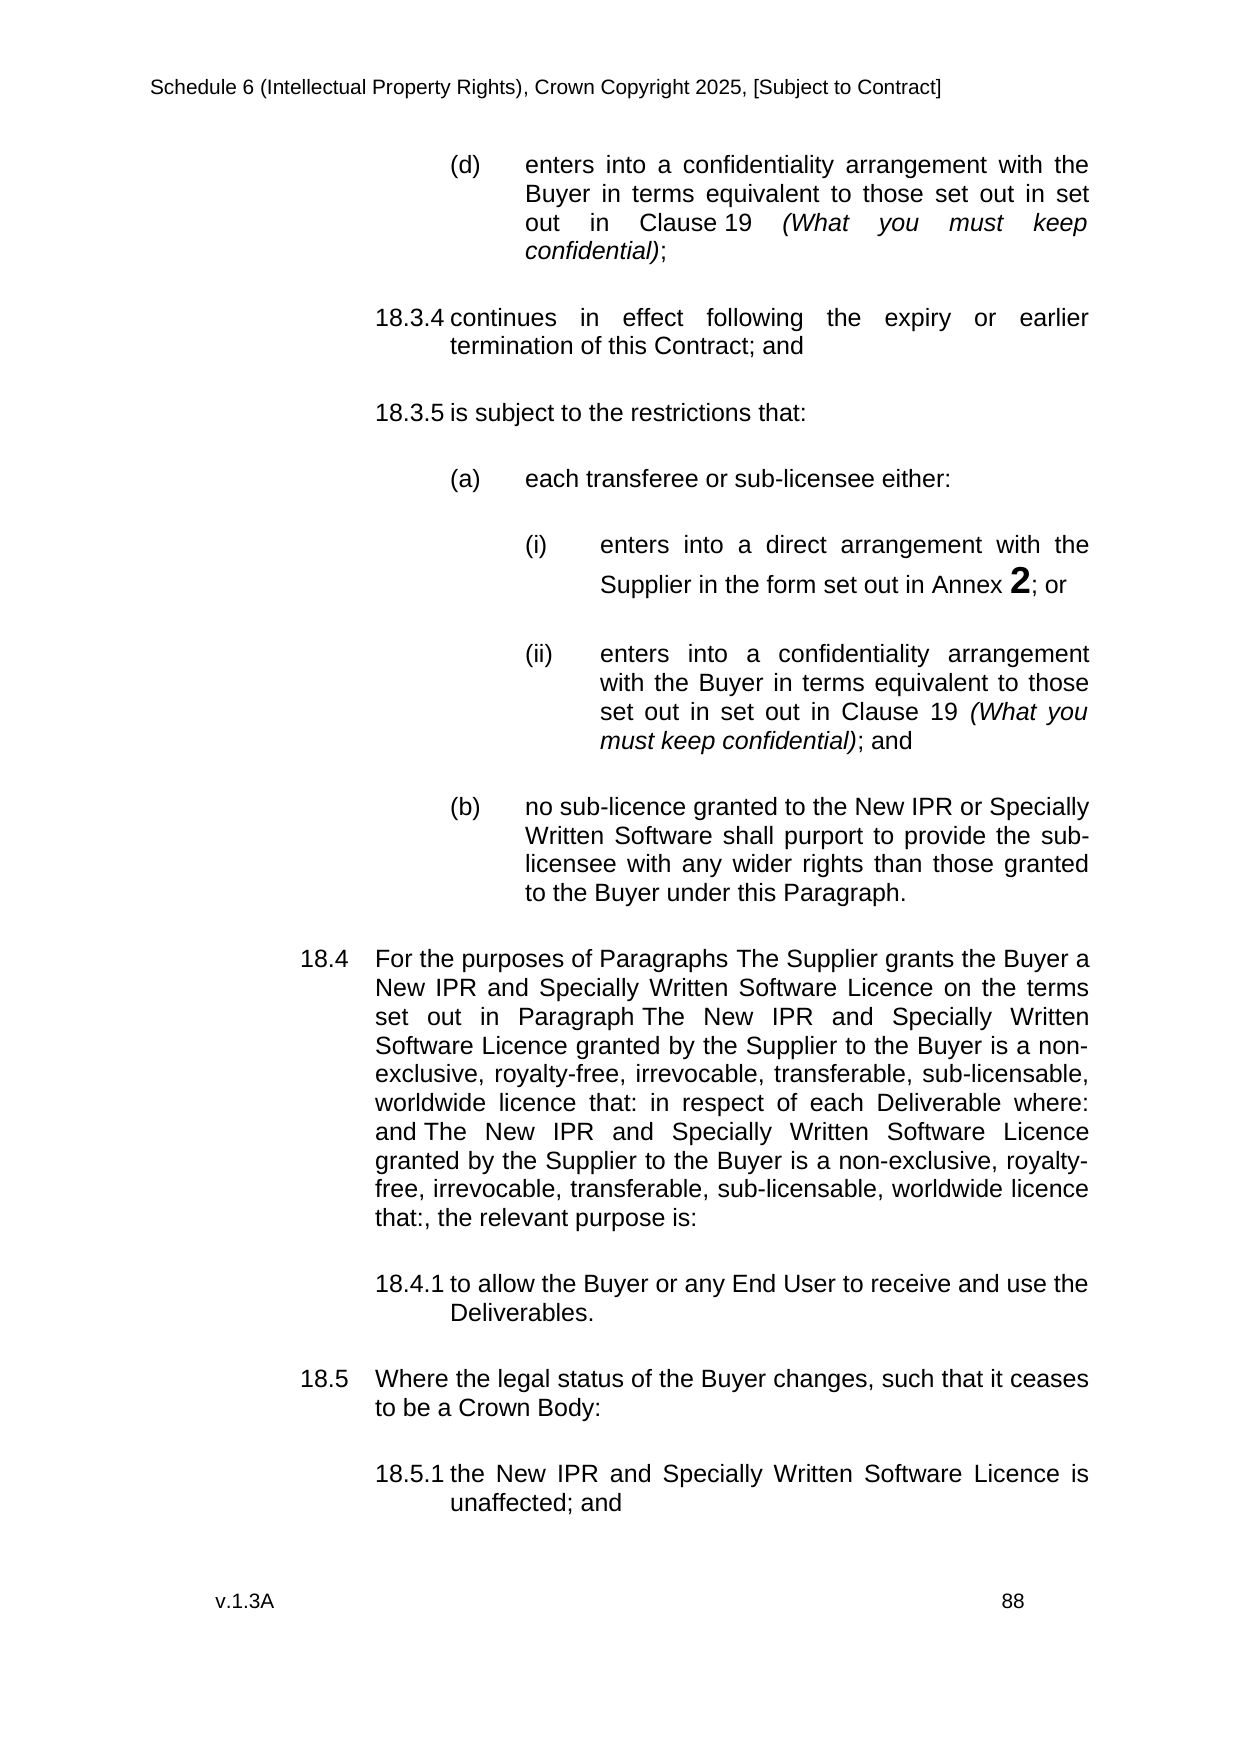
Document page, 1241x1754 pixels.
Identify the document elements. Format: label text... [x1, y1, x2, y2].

list Where the legal status of the Buyer changes, such that it ceases to be a Crown Body: [300, 1364, 1090, 1422]
list is subject to the restrictions that: [375, 397, 1090, 426]
list For the purposes of Paragraphs The Supplier grants the Buyer a New IPR and Specially Written Software Licence on the terms set out in Paragraph The New IPR and Specially Written Software Licence granted by the Supplier to the Buyer is a non-exclusive, royalty-free, irrevocable, transferable, sub-licensable, worldwide licence that: in respect of each Deliverable where: and The New IPR and Specially Written Software Licence granted by the Supplier to the Buyer is a non-exclusive, royalty-free, irrevocable, transferable, sub-licensable, worldwide licence that:, the relevant purpose is: [300, 944, 1090, 1232]
list each transferee or sub-licensee either: [450, 464, 1090, 492]
list continues in effect following the expiry or earlier termination of this Contract; and [375, 302, 1090, 360]
list enters into a confidentiality arrangement with the Buyer in terms equivalent to those set out in set out in Clause 19 (What you must keep confidential); [450, 150, 1090, 265]
list to allow the Buyer or any End User to receive and use the Deliverables. [375, 1269, 1090, 1327]
list enters into a direct arrangement with the Supplier in the form set out in Annex 2; or [525, 530, 1090, 602]
list enters into a confidentiality arrangement with the Buyer in terms equivalent to those set out in set out in Clause 19 (What you must keep confidential); and [525, 639, 1090, 754]
list the New IPR and Specially Written Software Licence is unaffected; and [375, 1459, 1090, 1517]
list no sub-licence granted to the New IPR or Specially Written Software shall purport to provide the sub-licensee with any wider rights than those granted to the Buyer under this Paragraph. [450, 792, 1090, 907]
